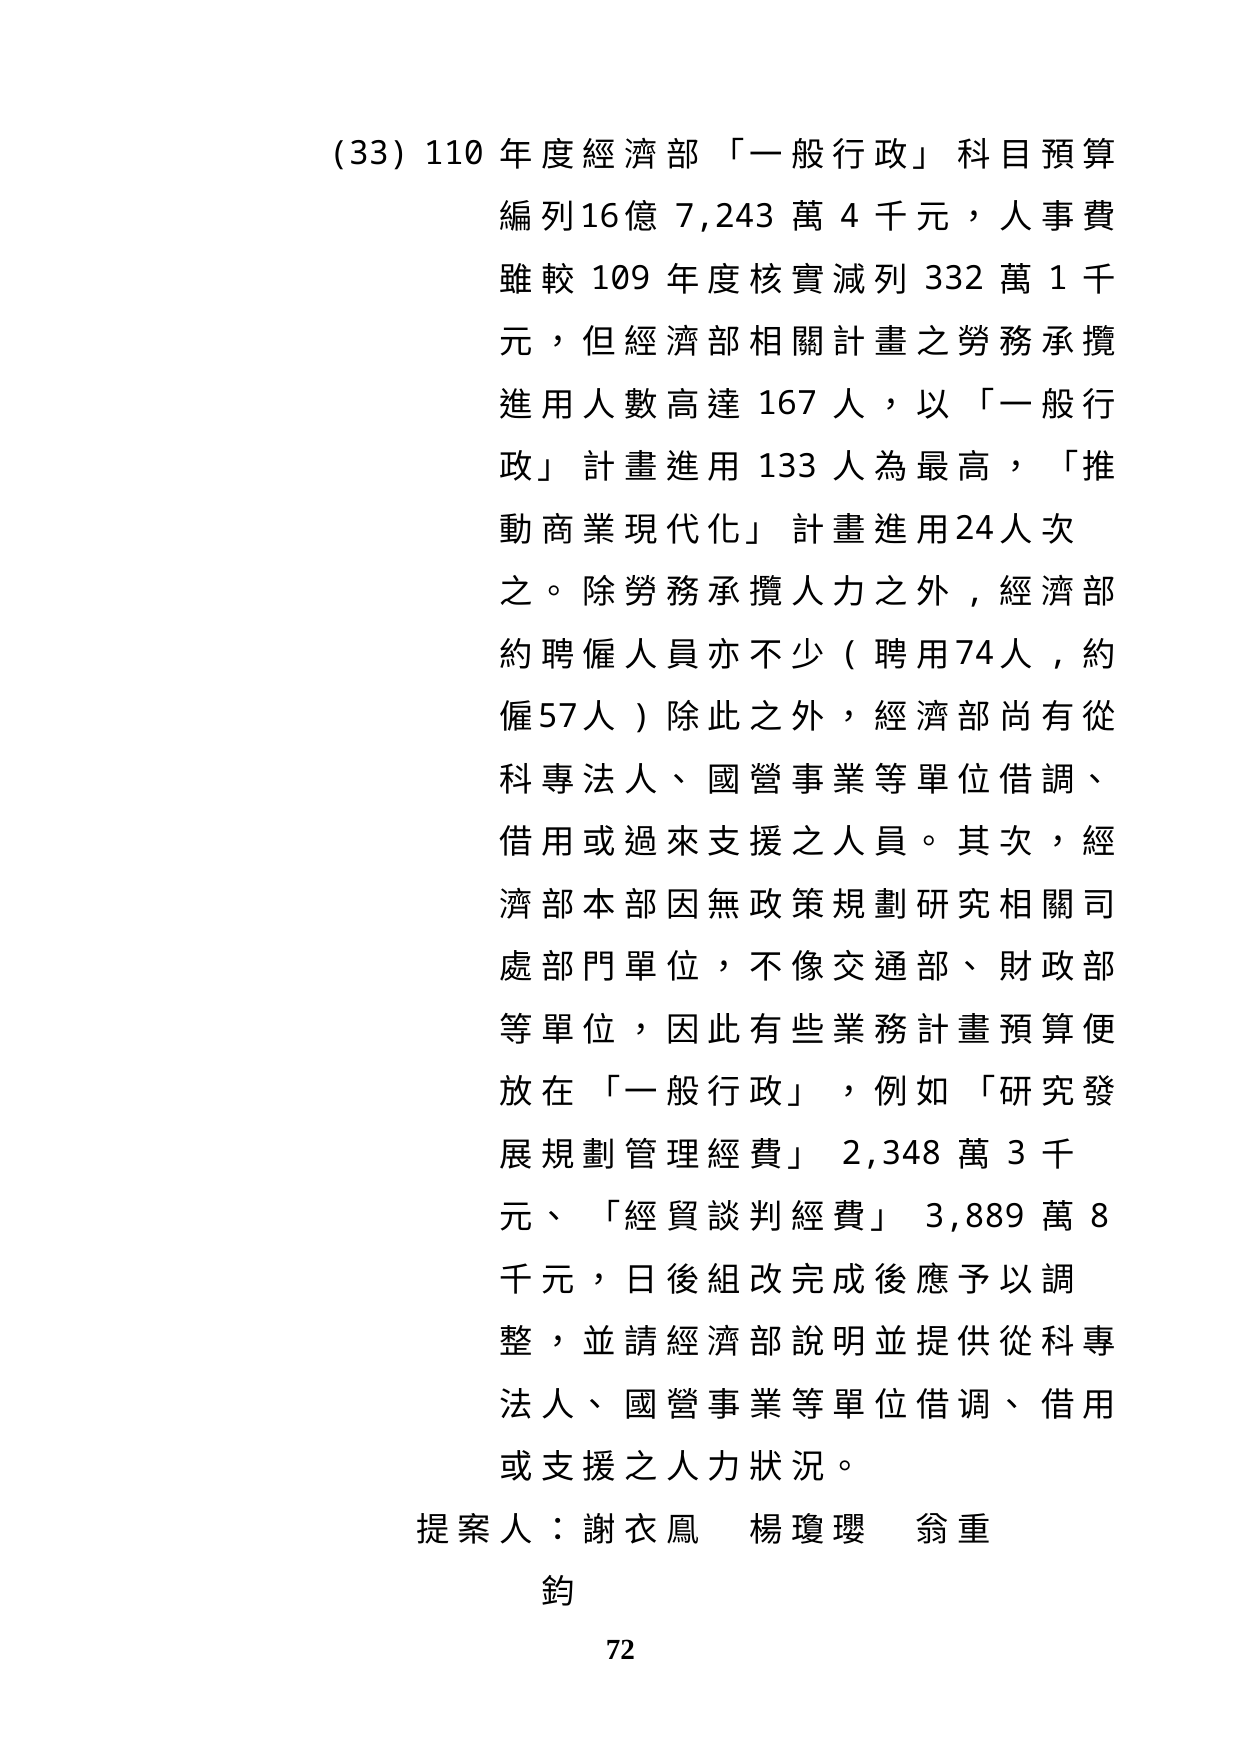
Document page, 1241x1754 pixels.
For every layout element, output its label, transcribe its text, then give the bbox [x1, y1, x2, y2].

text 提案人：謝衣鳯 楊瓊瓔 翁重鈞 [398, 1485, 1016, 1610]
list 110年度經濟部「一般行政」科目預算編列16億7,243萬4千元，人事費雖較109年度核實減列332萬1千元，但經濟部相關計畫之勞務承攬進用人數高達167人，以「一般行政」計畫進用133人為最高，「推動商業現代化」計畫進用24人次之。除勞務承攬人力之外,經濟部約聘僱人員亦不少(聘用74人,約僱57人)除此之外，經濟部尚有從科專法人、國營事業等單位借調、借用或過來支援之人員。其次，經濟部本部因無政策規劃研究相關司處部門單位，不像交通部、財政部等單位，因此有些業務計畫預算便放在「一般行政」，例如「研究發展規劃管理經費」2,348萬3千元、「經貿談判經費」3,889萬8千元，日後組改完成後應予以調整，並請經濟部說明並提供從科專法人、國營事業等單位借调、借用或支援之人力狀況。 [291, 110, 1120, 1485]
